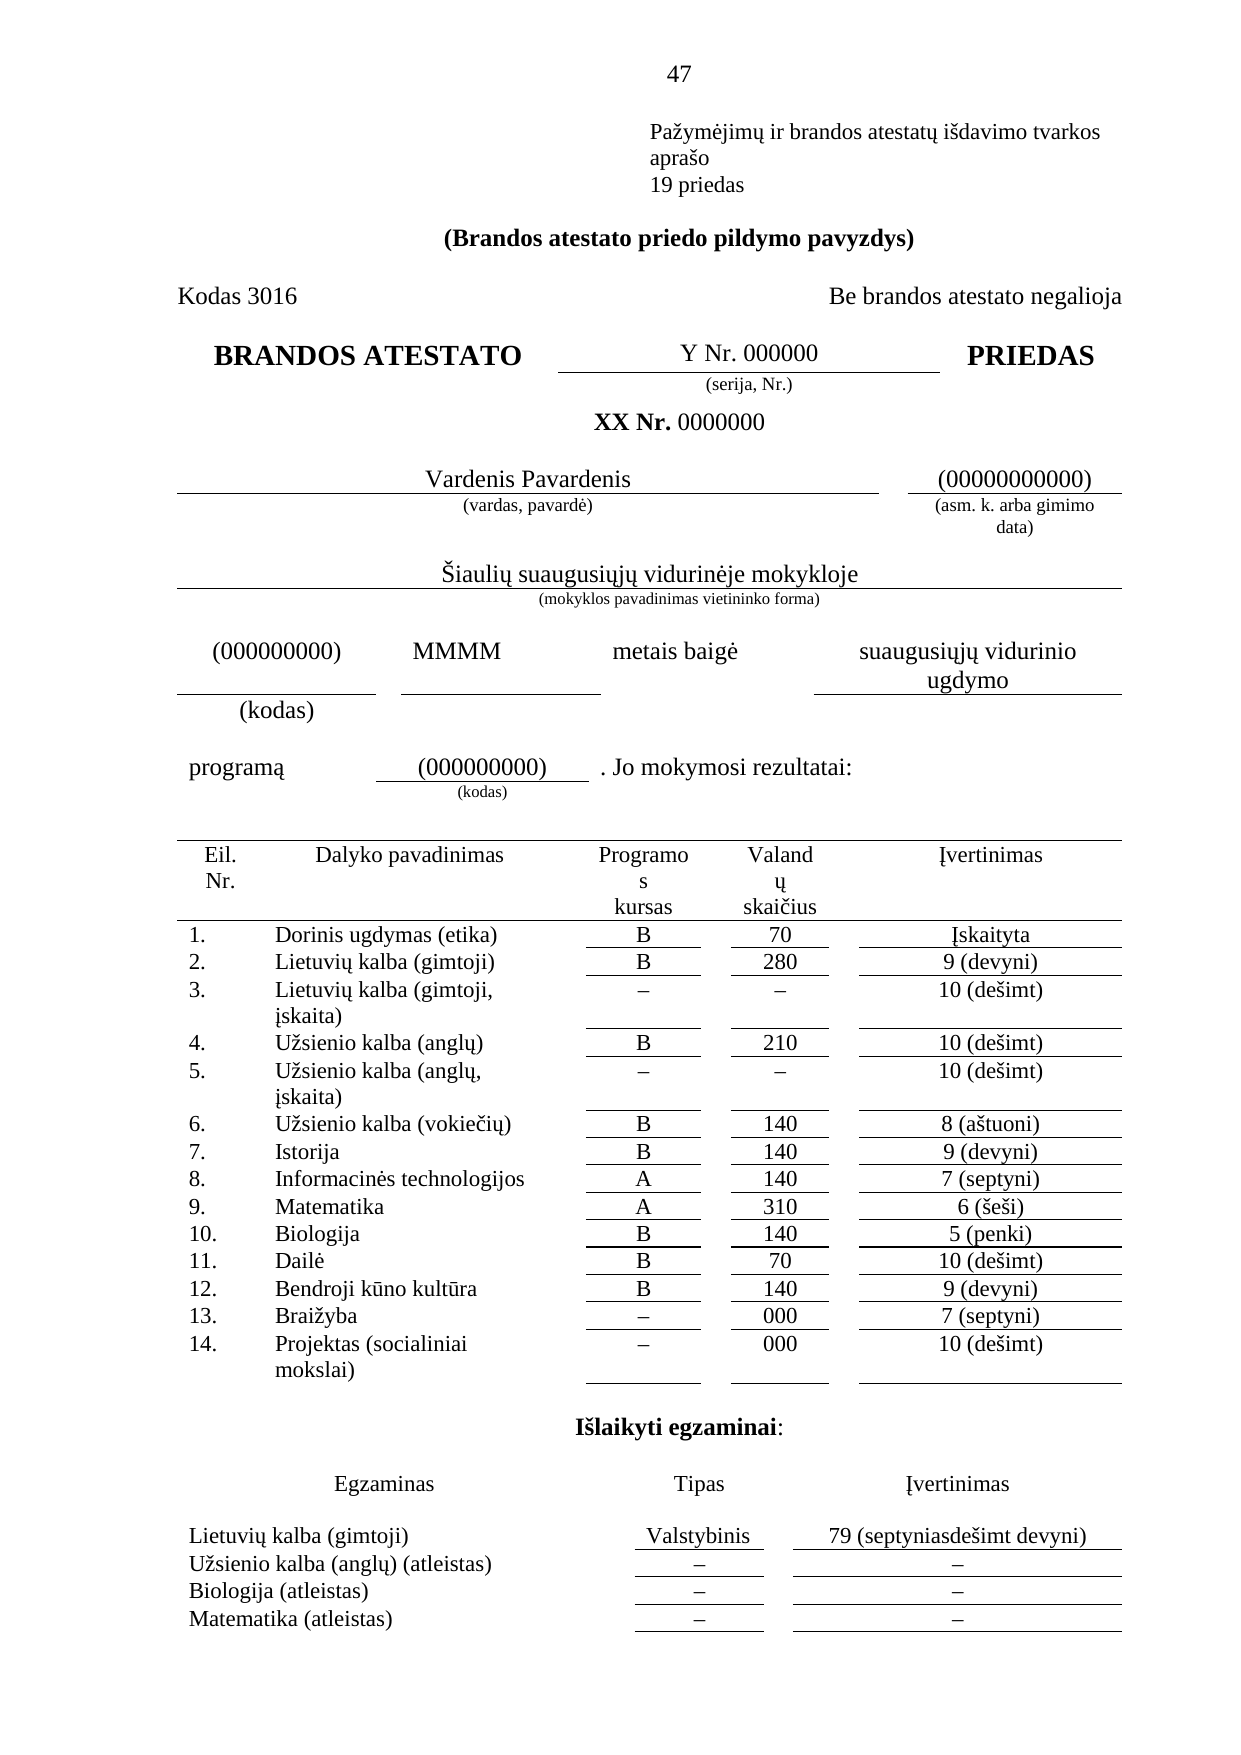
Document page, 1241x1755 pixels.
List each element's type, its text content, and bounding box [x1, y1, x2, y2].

table_cell – [586, 1302, 701, 1329]
table_cell 9 (devyni) [859, 1275, 1122, 1301]
table_cell [829, 1028, 859, 1056]
table_cell [556, 1301, 586, 1329]
table_cell [701, 1137, 731, 1164]
table_cell Lietuvių kalba (gimtoji, įskaita) [264, 975, 556, 1028]
table_header Šiaulių suaugusiųjų vidurinėje mokykloje [177, 559, 1122, 587]
table_cell [940, 372, 1122, 407]
table_cell [701, 1246, 731, 1274]
table_cell 10 (dešimt) [859, 1029, 1122, 1056]
table_cell B [586, 1138, 701, 1164]
table_cell B [586, 1248, 701, 1274]
table_cell [814, 695, 1122, 724]
table_header [764, 1470, 793, 1522]
table_cell Valstybinis [635, 1523, 764, 1549]
table_cell 7 (septyni) [859, 1165, 1122, 1192]
table_cell 210 [731, 1029, 829, 1056]
table_cell [591, 1576, 634, 1603]
table_header Vardenis Pavardenis [177, 464, 878, 493]
table_cell B [586, 1220, 701, 1246]
table_cell 70 [731, 921, 829, 947]
table_cell [829, 1246, 859, 1274]
table_cell 10 (dešimt) [859, 976, 1122, 1028]
table_header (000000000) [376, 753, 588, 781]
table_header [701, 841, 731, 920]
table_cell Užsienio kalba (anglų, įskaita) [264, 1056, 556, 1109]
table_cell [701, 1329, 731, 1382]
table_cell Informacinės technologijos [264, 1164, 556, 1192]
table_cell [556, 1192, 586, 1219]
table_cell [556, 975, 586, 1028]
text aprašo [649, 144, 1181, 171]
subtitle (Brandos atestato priedo pildymo pavyzdys) [177, 223, 1181, 252]
table_header MMMM [401, 636, 601, 694]
table_cell (asm. k. arba gimimo data) [908, 494, 1122, 537]
table_cell (vardas, pavardė) [177, 494, 878, 537]
table_header metais baigė [601, 636, 776, 694]
table_cell [879, 493, 907, 537]
table_cell 140 [731, 1275, 829, 1301]
table_header [591, 1470, 634, 1522]
table_cell – [731, 1057, 829, 1109]
table_cell – [731, 976, 829, 1028]
table_header Egzaminas [177, 1470, 591, 1522]
table_header [556, 841, 586, 920]
table_cell 8. [177, 1164, 263, 1192]
table_cell [556, 1110, 586, 1137]
table_cell 10. [177, 1219, 263, 1246]
table_cell 000 [731, 1302, 829, 1329]
table_cell 9 (devyni) [859, 1138, 1122, 1164]
subtitle XX Nr. 0000000 [177, 407, 1181, 435]
table_header programą [177, 753, 376, 781]
table_cell [829, 1164, 859, 1192]
table_cell [829, 1329, 859, 1382]
table_cell B [586, 948, 701, 974]
table_cell B [586, 1275, 701, 1301]
table_cell Bendroji kūno kultūra [264, 1274, 556, 1301]
text (mokyklos pavadinimas vietininko forma) [177, 588, 1181, 608]
table_cell [701, 1274, 731, 1301]
table_cell 8 (aštuoni) [859, 1111, 1122, 1137]
table_cell Biologija [264, 1219, 556, 1246]
table_cell Dailė [264, 1246, 556, 1274]
table_cell [556, 947, 586, 974]
table_cell – [793, 1605, 1122, 1631]
table_cell [701, 1028, 731, 1056]
table_cell [701, 1219, 731, 1246]
table_cell [591, 1549, 634, 1576]
table_cell 14. [177, 1329, 263, 1382]
table_cell 140 [731, 1220, 829, 1246]
table_cell [829, 947, 859, 974]
table_header Įvertinimas [859, 841, 1122, 920]
table_cell [701, 975, 731, 1028]
table_cell [556, 1219, 586, 1246]
table_cell [556, 1137, 586, 1164]
table_cell (kodas) [177, 695, 376, 724]
table_cell [701, 1164, 731, 1192]
table_cell B [586, 921, 701, 947]
table_cell Įskaityta [859, 921, 1122, 947]
table_cell 6 (šeši) [859, 1193, 1122, 1219]
table_cell [701, 947, 731, 974]
table_cell Projektas (socialiniai mokslai) [264, 1329, 556, 1382]
table_cell [764, 1523, 793, 1549]
table_cell (serija, Nr.) [558, 373, 940, 407]
table_header . Jo mokymosi rezultatai: [589, 753, 1122, 781]
table_cell – [793, 1577, 1122, 1603]
table_cell [701, 1192, 731, 1219]
table_cell 280 [731, 948, 829, 974]
table_cell 140 [731, 1165, 829, 1192]
table_header [776, 636, 813, 694]
table_cell Užsienio kalba (vokiečių) [264, 1110, 556, 1137]
table_cell [556, 1274, 586, 1301]
table_header [829, 841, 859, 920]
table_header Įvertinimas [793, 1470, 1122, 1522]
table_cell [556, 1164, 586, 1192]
table_header BRANDOS ATESTATO [177, 339, 558, 372]
table_cell 140 [731, 1138, 829, 1164]
table_cell B [586, 1111, 701, 1137]
table_cell 3. [177, 975, 263, 1028]
table_cell 5. [177, 1056, 263, 1109]
table_cell 2. [177, 947, 263, 974]
table_header [879, 464, 907, 493]
table_cell – [793, 1550, 1122, 1576]
table_cell 000 [731, 1330, 829, 1382]
table_cell 140 [731, 1111, 829, 1137]
table_cell 4. [177, 1028, 263, 1056]
table_cell 5 (penki) [859, 1220, 1122, 1246]
table_cell A [586, 1193, 701, 1219]
table_header Valandų skaičius [731, 841, 829, 920]
table_cell 70 [731, 1248, 829, 1274]
table_cell – [635, 1577, 764, 1603]
table_header (000000000) [177, 636, 376, 694]
table_cell 6. [177, 1110, 263, 1137]
table_cell [177, 372, 558, 407]
table_cell [376, 694, 401, 724]
table_cell – [586, 976, 701, 1028]
table_cell [556, 1056, 586, 1109]
table_cell [701, 1056, 731, 1109]
table_cell [829, 1219, 859, 1246]
table_cell 10 (dešimt) [859, 1248, 1122, 1274]
table_cell [764, 1576, 793, 1603]
table_cell 9. [177, 1192, 263, 1219]
table_cell 79 (septyniasdešimt devyni) [793, 1523, 1122, 1549]
table_cell 7 (septyni) [859, 1302, 1122, 1329]
table_header [376, 636, 401, 694]
table_cell [829, 1110, 859, 1137]
table_cell 1. [177, 921, 263, 947]
table_cell 12. [177, 1274, 263, 1301]
table_cell Lietuvių kalba (gimtoji) [264, 947, 556, 974]
table_cell Užsienio kalba (anglų) (atleistas) [177, 1549, 591, 1576]
table_cell (kodas) [376, 782, 588, 811]
table_cell [829, 1274, 859, 1301]
table_cell Užsienio kalba (anglų) [264, 1028, 556, 1056]
table_cell 310 [731, 1193, 829, 1219]
subtitle Išlaikyti egzaminai: [177, 1412, 1181, 1441]
table_cell [829, 1137, 859, 1164]
table_cell – [635, 1550, 764, 1576]
table_cell 7. [177, 1137, 263, 1164]
table_cell [701, 921, 731, 947]
table_cell [591, 1604, 634, 1631]
table_header Tipas [635, 1470, 764, 1522]
table_cell Dorinis ugdymas (etika) [264, 921, 556, 947]
table_cell Matematika [264, 1192, 556, 1219]
table_cell – [635, 1605, 764, 1631]
table_cell [829, 975, 859, 1028]
table_cell [556, 1329, 586, 1382]
table_cell [829, 1192, 859, 1219]
table_cell [556, 1246, 586, 1274]
table_cell Braižyba [264, 1301, 556, 1329]
table_cell 9 (devyni) [859, 948, 1122, 974]
table_cell Matematika (atleistas) [177, 1604, 591, 1631]
table_cell [776, 694, 813, 724]
table_cell Lietuvių kalba (gimtoji) [177, 1523, 591, 1549]
table_cell [764, 1604, 793, 1631]
table_cell [591, 1523, 634, 1549]
table_cell Istorija [264, 1137, 556, 1164]
table_cell [177, 781, 376, 811]
table_cell Biologija (atleistas) [177, 1576, 591, 1603]
table_header Dalyko pavadinimas [264, 841, 556, 920]
table_header Eil. Nr. [177, 841, 263, 920]
table_header suaugusiųjų vidurinio ugdymo [814, 636, 1122, 694]
table_cell 10 (dešimt) [859, 1057, 1122, 1109]
table_cell [601, 694, 776, 724]
text 19 priedas [649, 171, 1181, 197]
table_cell [829, 1301, 859, 1329]
table_header Y Nr. 000000 [558, 339, 940, 372]
table_cell [556, 1028, 586, 1056]
table_cell [764, 1549, 793, 1576]
table_cell [829, 1056, 859, 1109]
table_header (00000000000) [908, 464, 1122, 493]
table_cell [556, 921, 586, 947]
table_cell 13. [177, 1301, 263, 1329]
table_cell [829, 921, 859, 947]
table_cell [401, 695, 601, 724]
text Kodas 3016 Be brandos atestato negalioja [177, 281, 1181, 310]
table_header PRIEDAS [940, 339, 1122, 372]
table_cell B [586, 1029, 701, 1056]
table_cell [589, 781, 1122, 811]
table_cell 10 (dešimt) [859, 1330, 1122, 1382]
table_cell A [586, 1165, 701, 1192]
table_header Programos kursas [586, 841, 701, 920]
text Pažymėjimų ir brandos atestatų išdavimo tvarkos [649, 118, 1181, 144]
table_cell – [586, 1330, 701, 1382]
table_cell 11. [177, 1246, 263, 1274]
table_cell [701, 1110, 731, 1137]
table_cell [701, 1301, 731, 1329]
table_cell – [586, 1057, 701, 1109]
